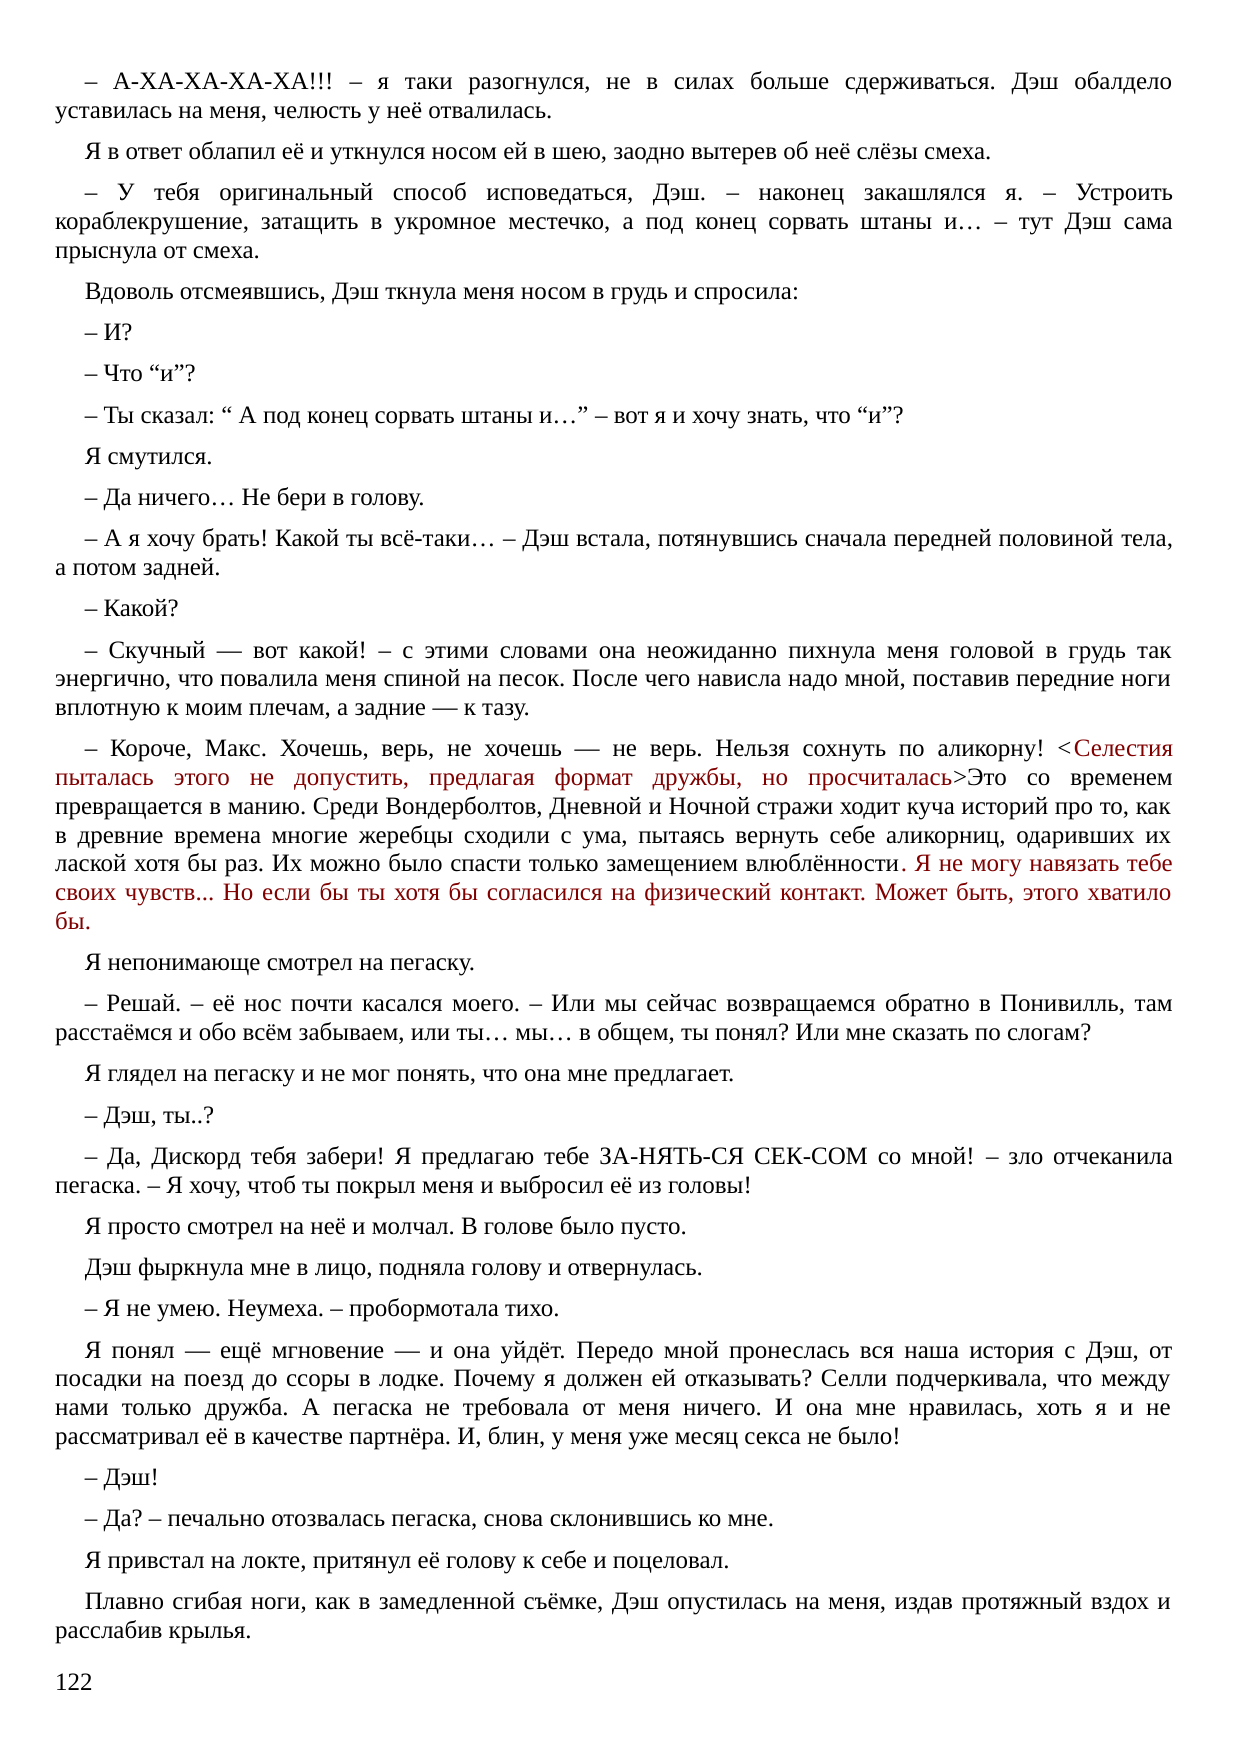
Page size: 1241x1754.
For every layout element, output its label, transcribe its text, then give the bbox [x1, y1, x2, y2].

text Плавно сгибая ноги, как в замедленной съёмке, Дэш опустилась на меня, издав протяжный вздох и расслабив крылья. [55, 1586, 1173, 1643]
text – Да, Дискорд тебя забери! Я предлагаю тебе ЗА-НЯТЬ-СЯ СЕК-СОМ со мной! – зло отчеканила пегаска. – Я хочу, чтоб ты покрыл меня и выбросил её из головы! [55, 1141, 1173, 1198]
text Я привстал на локте, притянул её голову к себе и поцеловал. [55, 1545, 1173, 1573]
text – Решай. – её нос почти касался моего. – Или мы сейчас возвращаемся обратно в Понивилль, там расстаёмся и обо всём забываем, или ты… мы… в общем, ты понял? Или мне сказать по слогам? [55, 988, 1173, 1046]
text Вдоволь отсмеявшись, Дэш ткнула меня носом в грудь и спросила: [55, 276, 1173, 305]
text – У тебя оригинальный способ исповедаться, Дэш. – наконец закашлялся я. – Устроить кораблекрушение, затащить в укромное местечко, а под конец сорвать штаны и… – тут Дэш сама прыснула от смеха. [55, 177, 1173, 263]
text Я понял — ещё мгновение — и она уйдёт. Передо мной пронеслась вся наша история с Дэш, от посадки на поезд до ссоры в лодке. Почему я должен ей отказывать? Селли подчеркивала, что между нами только дружба. А пегаска не требовала от меня ничего. И она мне нравилась, хоть я и не рассматривал её в качестве партнёра. И, блин, у меня уже месяц секса не было! [55, 1335, 1173, 1450]
text – Да ничего… Не бери в голову. [55, 482, 1173, 511]
text – Я не умею. Неумеха. – пробормотала тихо. [55, 1293, 1173, 1322]
text – И? [55, 317, 1173, 346]
text – Ты сказал: “ А под конец сорвать штаны и…” – вот я и хочу знать, что “и”? [55, 400, 1173, 428]
text – А я хочу брать! Какой ты всё-таки… – Дэш встала, потянувшись сначала передней половиной тела, а потом задней. [55, 523, 1173, 581]
text – Какой? [55, 593, 1173, 622]
text Дэш фыркнула мне в лицо, подняла голову и отвернулась. [55, 1252, 1173, 1281]
text Я смутился. [55, 441, 1173, 470]
text Я в ответ облапил её и уткнулся носом ей в шею, заодно вытерев об неё слёзы смеха. [55, 136, 1173, 165]
text Я просто смотрел на неё и молчал. В голове было пусто. [55, 1211, 1173, 1240]
text Я непонимающе смотрел на пегаску. [55, 947, 1173, 976]
text – Дэш! [55, 1462, 1173, 1491]
text – Дэш, ты..? [55, 1100, 1173, 1128]
text – Скучный — вот какой! – с этими словами она неожиданно пихнула меня головой в грудь так энергично, что повалила меня спиной на песок. После чего нависла надо мной, поставив передние ноги вплотную к моим плечам, а задние — к тазу. [55, 635, 1173, 721]
text – Короче, Макс. Хочешь, верь, не хочешь — не верь. Нельзя сохнуть по аликорну! <Селестия пыталась этого не допустить, предлагая формат дружбы, но просчиталась>Это со временем превращается в манию. Среди Вондерболтов, Дневной и Ночной стражи ходит куча историй про то, как в древние времена многие жеребцы сходили с ума, пытаясь вернуть себе аликорниц, одаривших их лаской хотя бы раз. Их можно было спасти только замещением влюблённости. Я не могу навязать тебе своих чувств... Но если бы ты хотя бы согласился на физический контакт. Может быть, этого хватило бы. [55, 733, 1173, 935]
text – Да? – печально отозвалась пегаска, снова склонившись ко мне. [55, 1503, 1173, 1532]
text – А-ХА-ХА-ХА-ХА!!! – я таки разогнулся, не в силах больше сдерживаться. Дэш обалдело уставилась на меня, челюсть у неё отвалилась. [55, 66, 1173, 123]
text – Что “и”? [55, 358, 1173, 387]
text Я глядел на пегаску и не мог понять, что она мне предлагает. [55, 1058, 1173, 1087]
